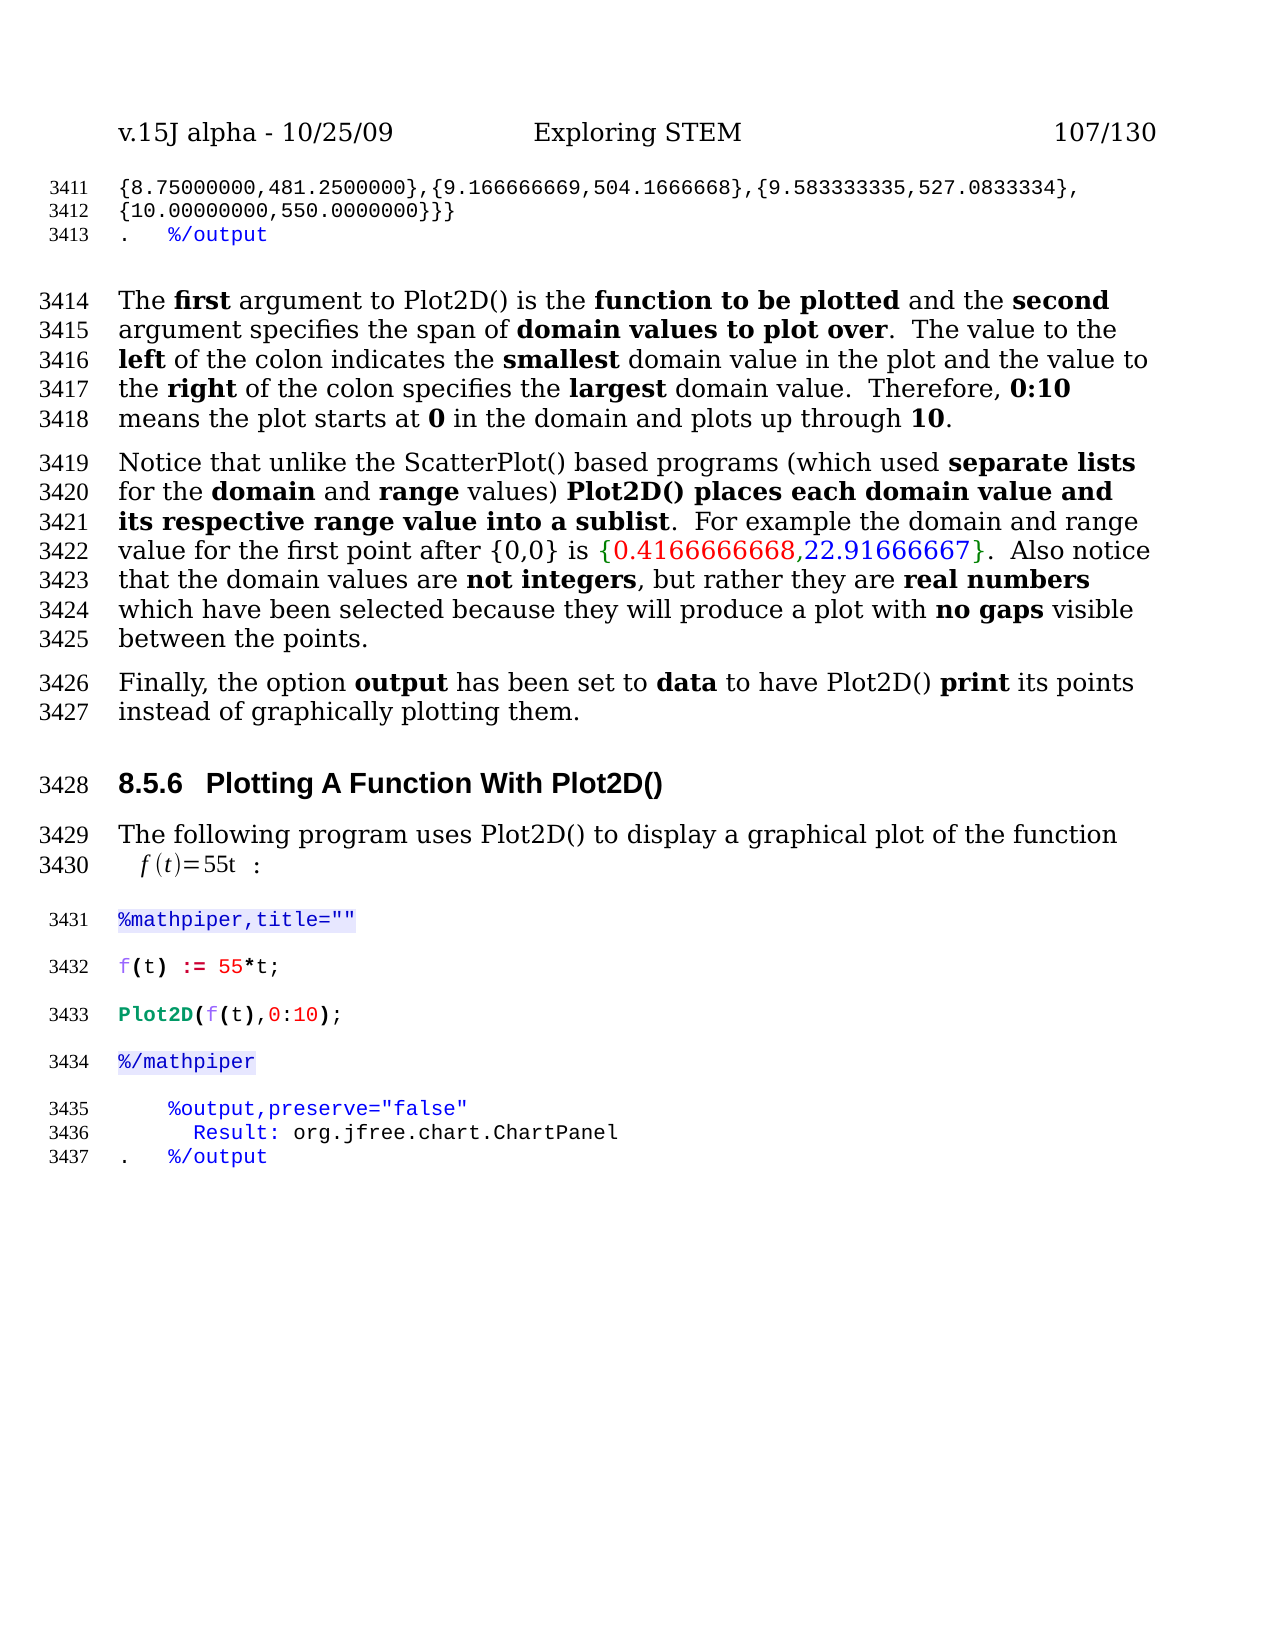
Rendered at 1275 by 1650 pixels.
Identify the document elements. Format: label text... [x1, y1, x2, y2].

text f(t) := 55*t; [118, 957, 1157, 980]
text Plot2D(f(t),0:10); [118, 1004, 1157, 1027]
text {8.75000000,481.2500000},{9.166666669,504.1666668},{9.583333335,527.0833334},{10.00000000,550.0000000}}} [118, 177, 1157, 224]
text The first argument to Plot2D() is the function to be plotted and the second argument specifies the span of domain values to plot over. The value to the left of the colon indicates the smallest domain value in the plot and the value to the right of the colon specifies the largest domain value. Therefore, 0:10 means the plot starts at 0 in the domain and plots up through 10. [118, 286, 1157, 433]
text . %/output [118, 1146, 1157, 1169]
text Finally, the option output has been set to data to have Plot2D() print its points instead of graphically plotting them. [118, 668, 1157, 727]
text The following program uses Plot2D() to display a graphical plot of the function: [118, 820, 1157, 879]
subtitle Plotting A Function With Plot2D() [118, 766, 1157, 799]
text %/mathpiper [118, 1051, 1157, 1075]
text . %/output [118, 224, 1157, 248]
text Notice that unlike the ScatterPlot() based programs (which used separate lists for the domain and range values) Plot2D() places each domain value and its respective range value into a sublist. For example the domain and range value for the first point after {0,0} is {0.4166666668,22.91666667}. Also notice that the domain values are not integers, but rather they are real numbers which have been selected because they will produce a plot with no gaps visible between the points. [118, 448, 1157, 653]
text %mathpiper,title="" [118, 909, 1157, 933]
text Result: org.jfree.chart.ChartPanel [118, 1122, 1157, 1146]
text %output,preserve="false" [118, 1098, 1157, 1122]
